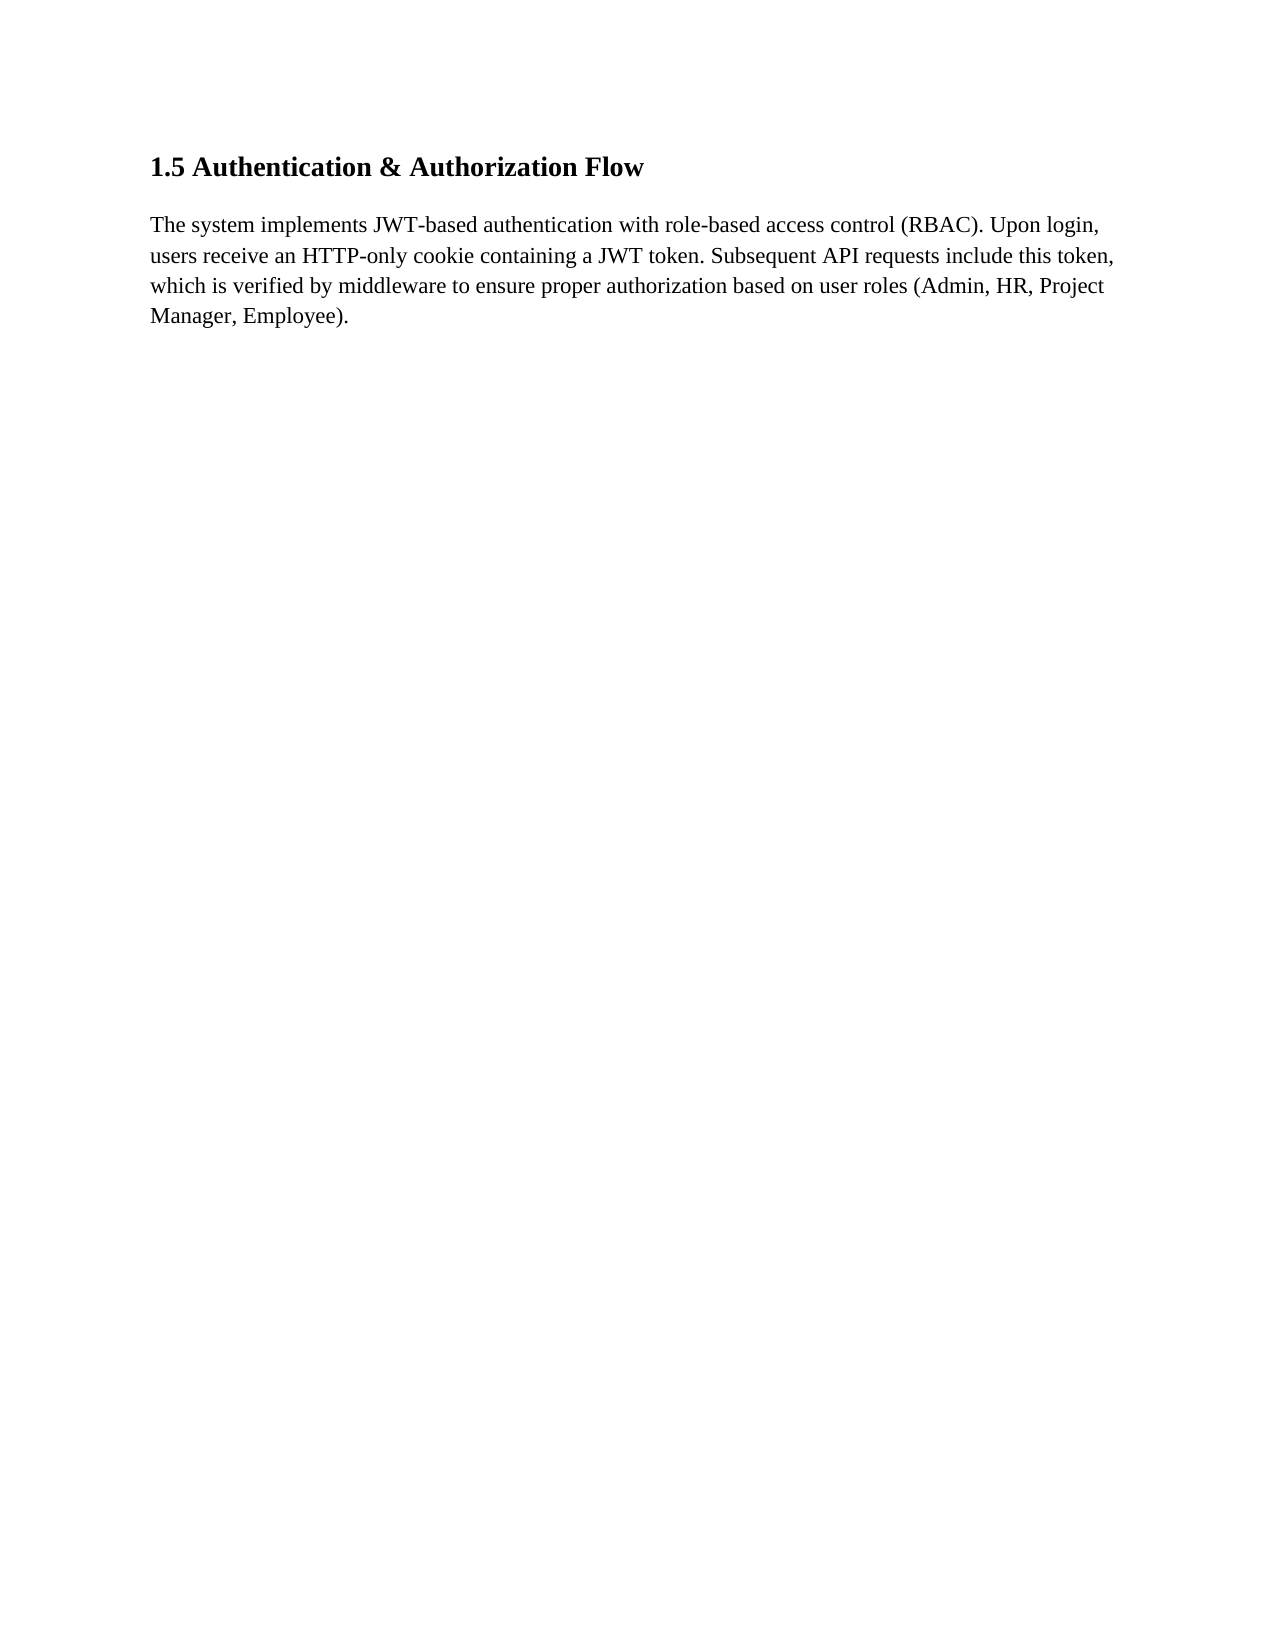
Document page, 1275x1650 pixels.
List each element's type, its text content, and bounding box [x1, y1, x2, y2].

subtitle 1.5 Authentication & Authorization Flow [150, 150, 1125, 182]
text The system implements JWT-based authentication with role-based access control (RBAC). Upon login, users receive an HTTP-only cookie containing a JWT token. Subsequent API requests include this token, which is verified by middleware to ensure proper authorization based on user roles (Admin, HR, Project Manager, Employee). [150, 212, 1125, 328]
